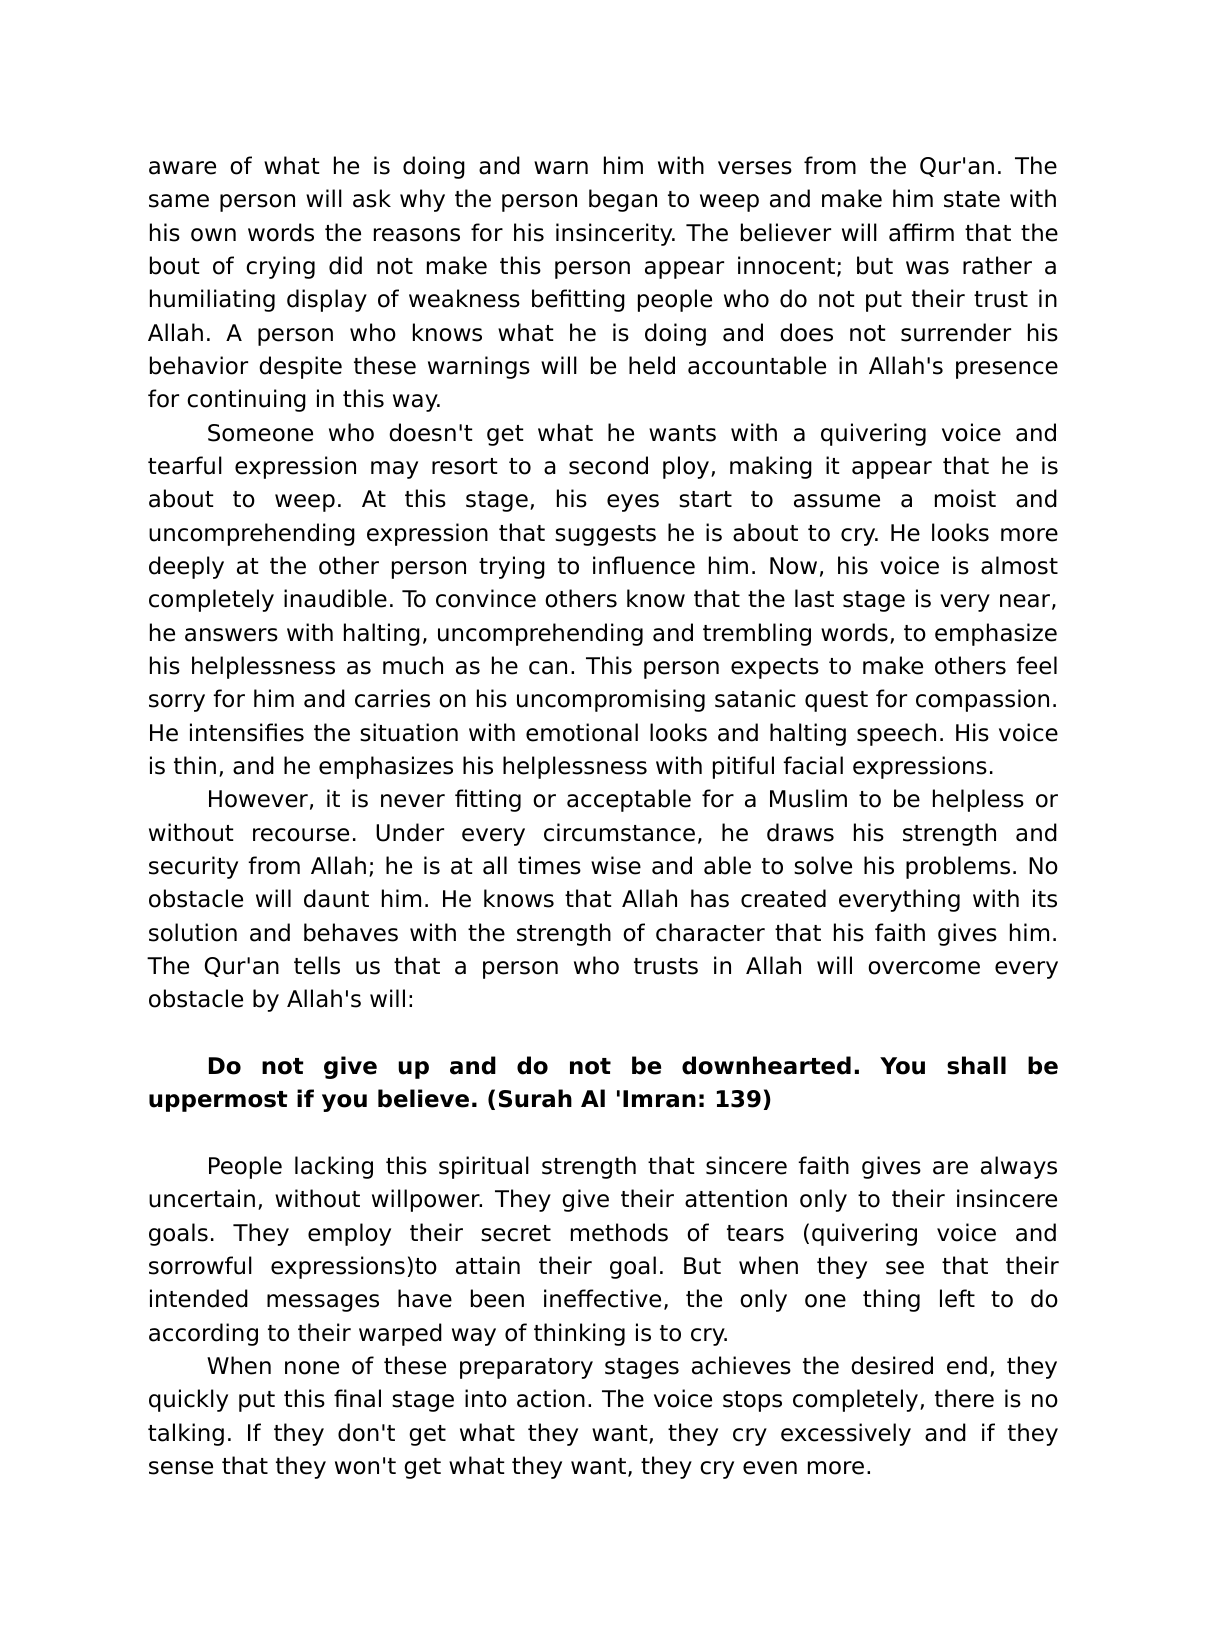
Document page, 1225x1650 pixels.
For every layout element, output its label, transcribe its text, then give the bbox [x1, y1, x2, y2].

text When none of these preparatory stages achieves the desired end, they quickly put this final stage into action. The voice stops completely, there is no talking. If they don't get what they want, they cry excessively and if they sense that they won't get what they want, they cry even more. [148, 1348, 1060, 1481]
text aware of what he is doing and warn him with verses from the Qur'an. The same person will ask why the person began to weep and make him state with his own words the reasons for his insincerity. The believer will affirm that the bout of crying did not make this person appear innocent; but was rather a humiliating display of weakness befitting people who do not put their trust in Allah. A person who knows what he is doing and does not surrender his behavior despite these warnings will be held accountable in Allah's presence for continuing in this way. [148, 148, 1060, 414]
text Someone who doesn't get what he wants with a quivering voice and tearful expression may resort to a second ploy, making it appear that he is about to weep. At this stage, his eyes start to assume a moist and uncomprehending expression that suggests he is about to cry. He looks more deeply at the other person trying to influence him. Now, his voice is almost completely inaudible. To convince others know that the last stage is very near, he answers with halting, uncomprehending and trembling words, to emphasize his helplessness as much as he can. This person expects to make others feel sorry for him and carries on his uncompromising satanic quest for compassion. He intensifies the situation with emotional looks and halting speech. His voice is thin, and he emphasizes his helplessness with pitiful facial expressions. [148, 414, 1060, 781]
text Do not give up and do not be downhearted. You shall be uppermost if you believe. (Surah Al 'Imran: 139) [148, 1048, 1060, 1114]
text However, it is never fitting or acceptable for a Muslim to be helpless or without recourse. Under every circumstance, he draws his strength and security from Allah; he is at all times wise and able to solve his problems. No obstacle will daunt him. He knows that Allah has created everything with its solution and behaves with the strength of character that his faith gives him. The Qur'an tells us that a person who trusts in Allah will overcome every obstacle by Allah's will: [148, 781, 1060, 1014]
text People lacking this spiritual strength that sincere faith gives are always uncertain, without willpower. They give their attention only to their insincere goals. They employ their secret methods of tears (quivering voice and sorrowful expressions)to attain their goal. But when they see that their intended messages have been ineffective, the only one thing left to do according to their warped way of thinking is to cry. [148, 1148, 1060, 1348]
